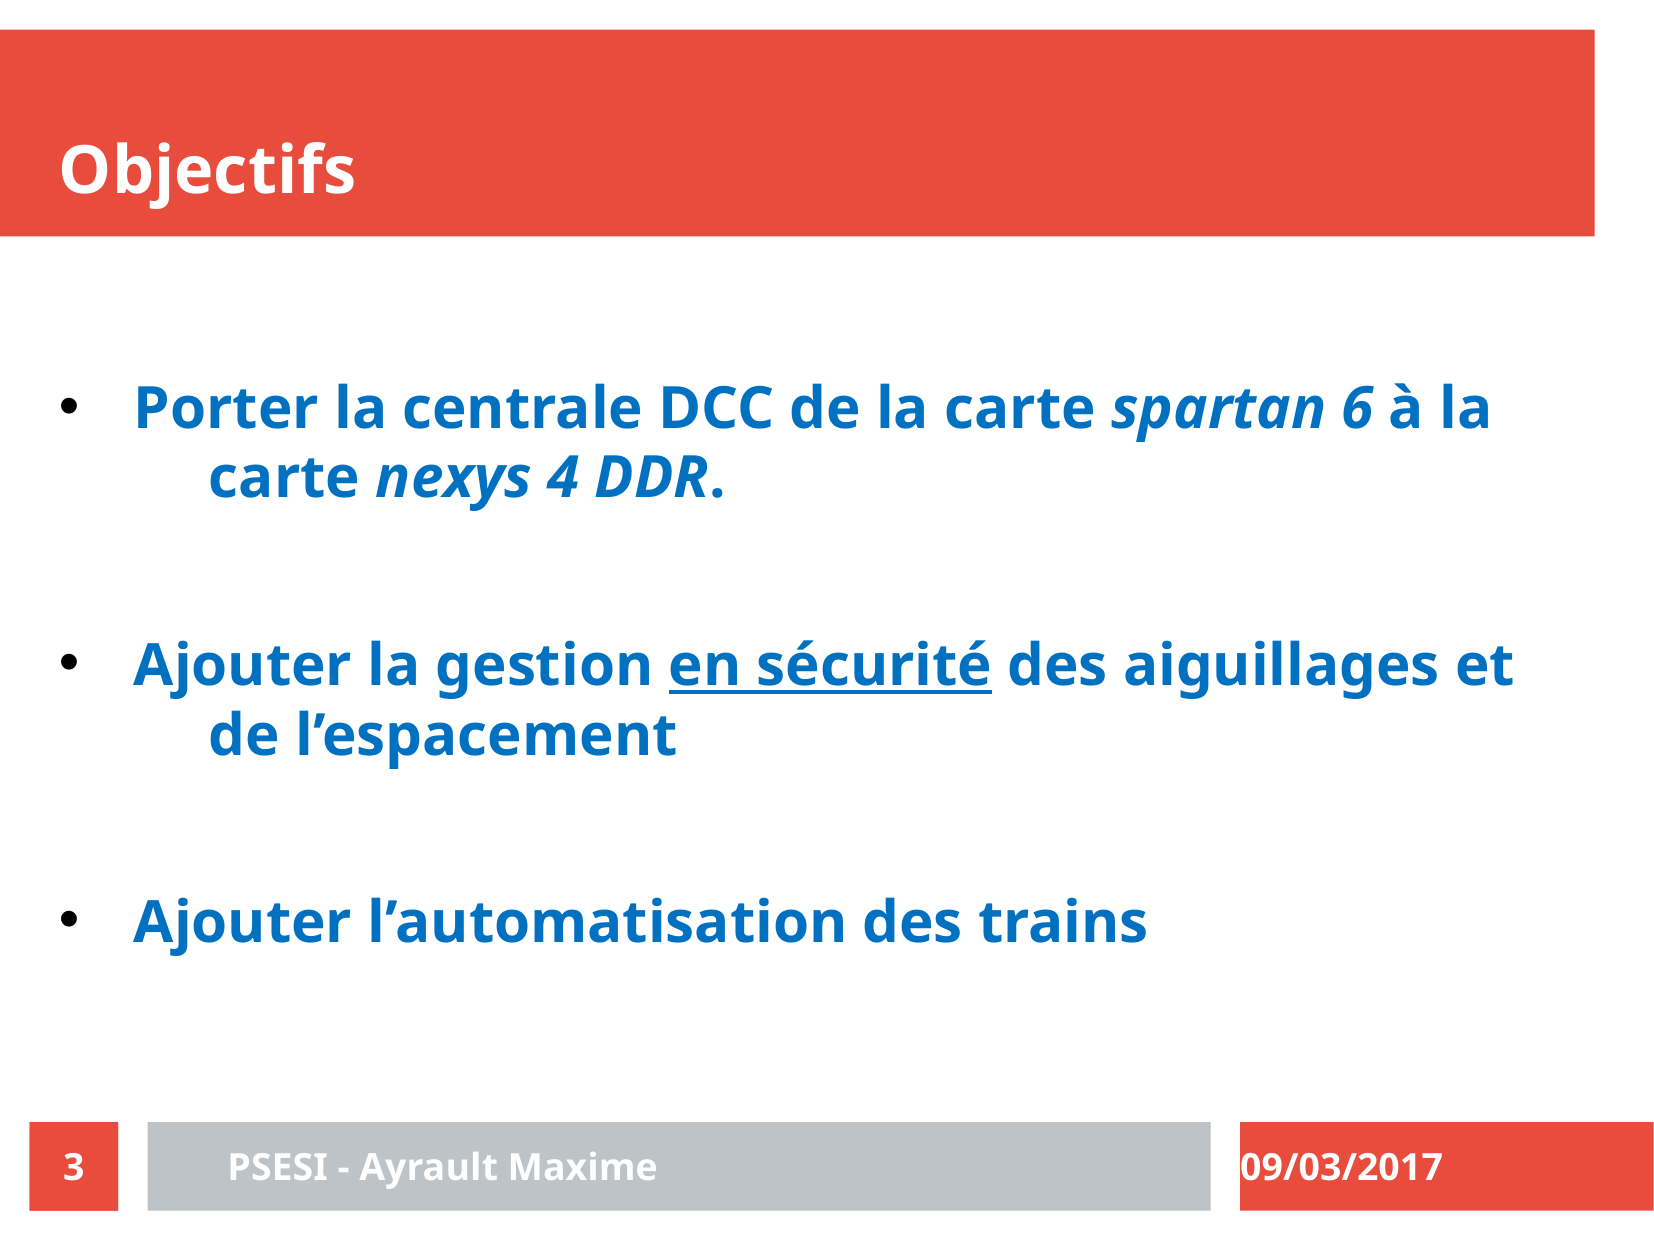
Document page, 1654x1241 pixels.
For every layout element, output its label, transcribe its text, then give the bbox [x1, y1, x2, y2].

list Porter la centrale DCC de la carte spartan 6 à la carte nexys 4 DDR. Ajouter la gestion en sécurité des aiguillages et de l’espacement Ajouter l’automatisation des trains [59, 324, 1565, 1093]
text_box [29, 1122, 119, 1211]
title Objectifs [59, 59, 1595, 207]
text_box PSESI - Ayrault Maxime [177, 1122, 709, 1211]
text_box 09/03/2017 [1240, 1122, 1625, 1211]
